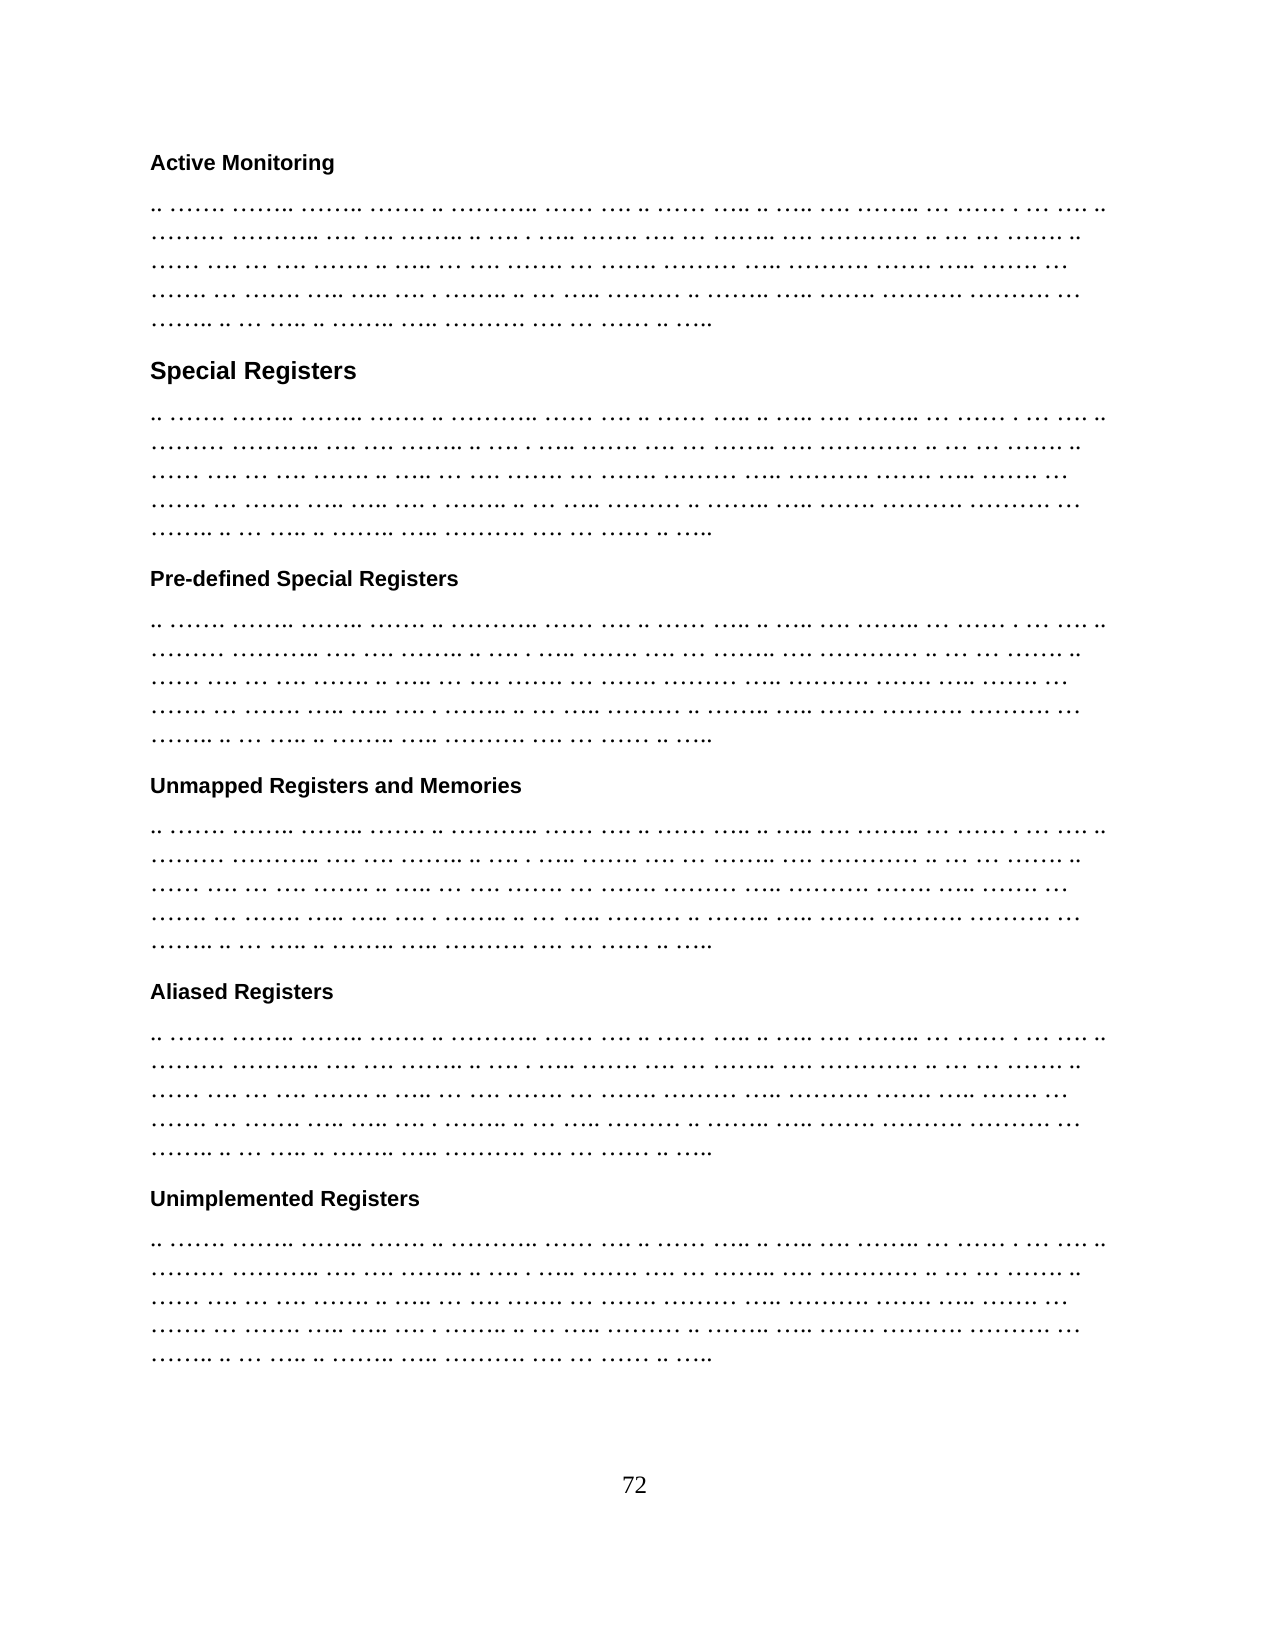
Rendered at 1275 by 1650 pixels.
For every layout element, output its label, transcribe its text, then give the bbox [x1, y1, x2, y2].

text .. ……. …….. …….. ……. .. ……….. …… …. .. …… ….. .. ….. …. …….. … …… . … …. .. ……… ……….. …. …. …….. .. …. . ….. ……. …. … …….. …. ………… .. … … ……. .. …… …. … …. ……. .. ….. … …. ……. … ……. ……… ….. ………. ……. ….. ……. … ……. … ……. ….. ….. …. . …….. .. … ….. ……… .. …….. ….. ……. ………. ………. … …….. .. … ….. .. …….. ….. ………. …. … …… .. ….. [150, 604, 1125, 748]
text .. ……. …….. …….. ……. .. ……….. …… …. .. …… ….. .. ….. …. …….. … …… . … …. .. ……… ……….. …. …. …….. .. …. . ….. ……. …. … …….. …. ………… .. … … ……. .. …… …. … …. ……. .. ….. … …. ……. … ……. ……… ….. ………. ……. ….. ……. … ……. … ……. ….. ….. …. . …….. .. … ….. ……… .. …….. ….. ……. ………. ………. … …….. .. … ….. .. …….. ….. ………. …. … …… .. ….. [150, 1223, 1125, 1367]
subtitle Unmapped Registers and Memories [150, 773, 1125, 798]
text .. ……. …….. …….. ……. .. ……….. …… …. .. …… ….. .. ….. …. …….. … …… . … …. .. ……… ……….. …. …. …….. .. …. . ….. ……. …. … …….. …. ………… .. … … ……. .. …… …. … …. ……. .. ….. … …. ……. … ……. ……… ….. ………. ……. ….. ……. … ……. … ……. ….. ….. …. . …….. .. … ….. ……… .. …….. ….. ……. ………. ………. … …….. .. … ….. .. …….. ….. ………. …. … …… .. ….. [150, 188, 1125, 331]
subtitle Special Registers [150, 356, 1125, 385]
subtitle Active Monitoring [150, 150, 1125, 175]
subtitle Unimplemented Registers [150, 1186, 1125, 1211]
text .. ……. …….. …….. ……. .. ……….. …… …. .. …… ….. .. ….. …. …….. … …… . … …. .. ……… ……….. …. …. …….. .. …. . ….. ……. …. … …….. …. ………… .. … … ……. .. …… …. … …. ……. .. ….. … …. ……. … ……. ……… ….. ………. ……. ….. ……. … ……. … ……. ….. ….. …. . …….. .. … ….. ……… .. …….. ….. ……. ………. ………. … …….. .. … ….. .. …….. ….. ………. …. … …… .. ….. [150, 397, 1125, 541]
text .. ……. …….. …….. ……. .. ……….. …… …. .. …… ….. .. ….. …. …….. … …… . … …. .. ……… ……….. …. …. …….. .. …. . ….. ……. …. … …….. …. ………… .. … … ……. .. …… …. … …. ……. .. ….. … …. ……. … ……. ……… ….. ………. ……. ….. ……. … ……. … ……. ….. ….. …. . …….. .. … ….. ……… .. …….. ….. ……. ………. ………. … …….. .. … ….. .. …….. ….. ………. …. … …… .. ….. [150, 1017, 1125, 1161]
text .. ……. …….. …….. ……. .. ……….. …… …. .. …… ….. .. ….. …. …….. … …… . … …. .. ……… ……….. …. …. …….. .. …. . ….. ……. …. … …….. …. ………… .. … … ……. .. …… …. … …. ……. .. ….. … …. ……. … ……. ……… ….. ………. ……. ….. ……. … ……. … ……. ….. ….. …. . …….. .. … ….. ……… .. …….. ….. ……. ………. ………. … …….. .. … ….. .. …….. ….. ………. …. … …… .. ….. [150, 810, 1125, 954]
subtitle Pre-defined Special Registers [150, 566, 1125, 591]
subtitle Aliased Registers [150, 979, 1125, 1004]
